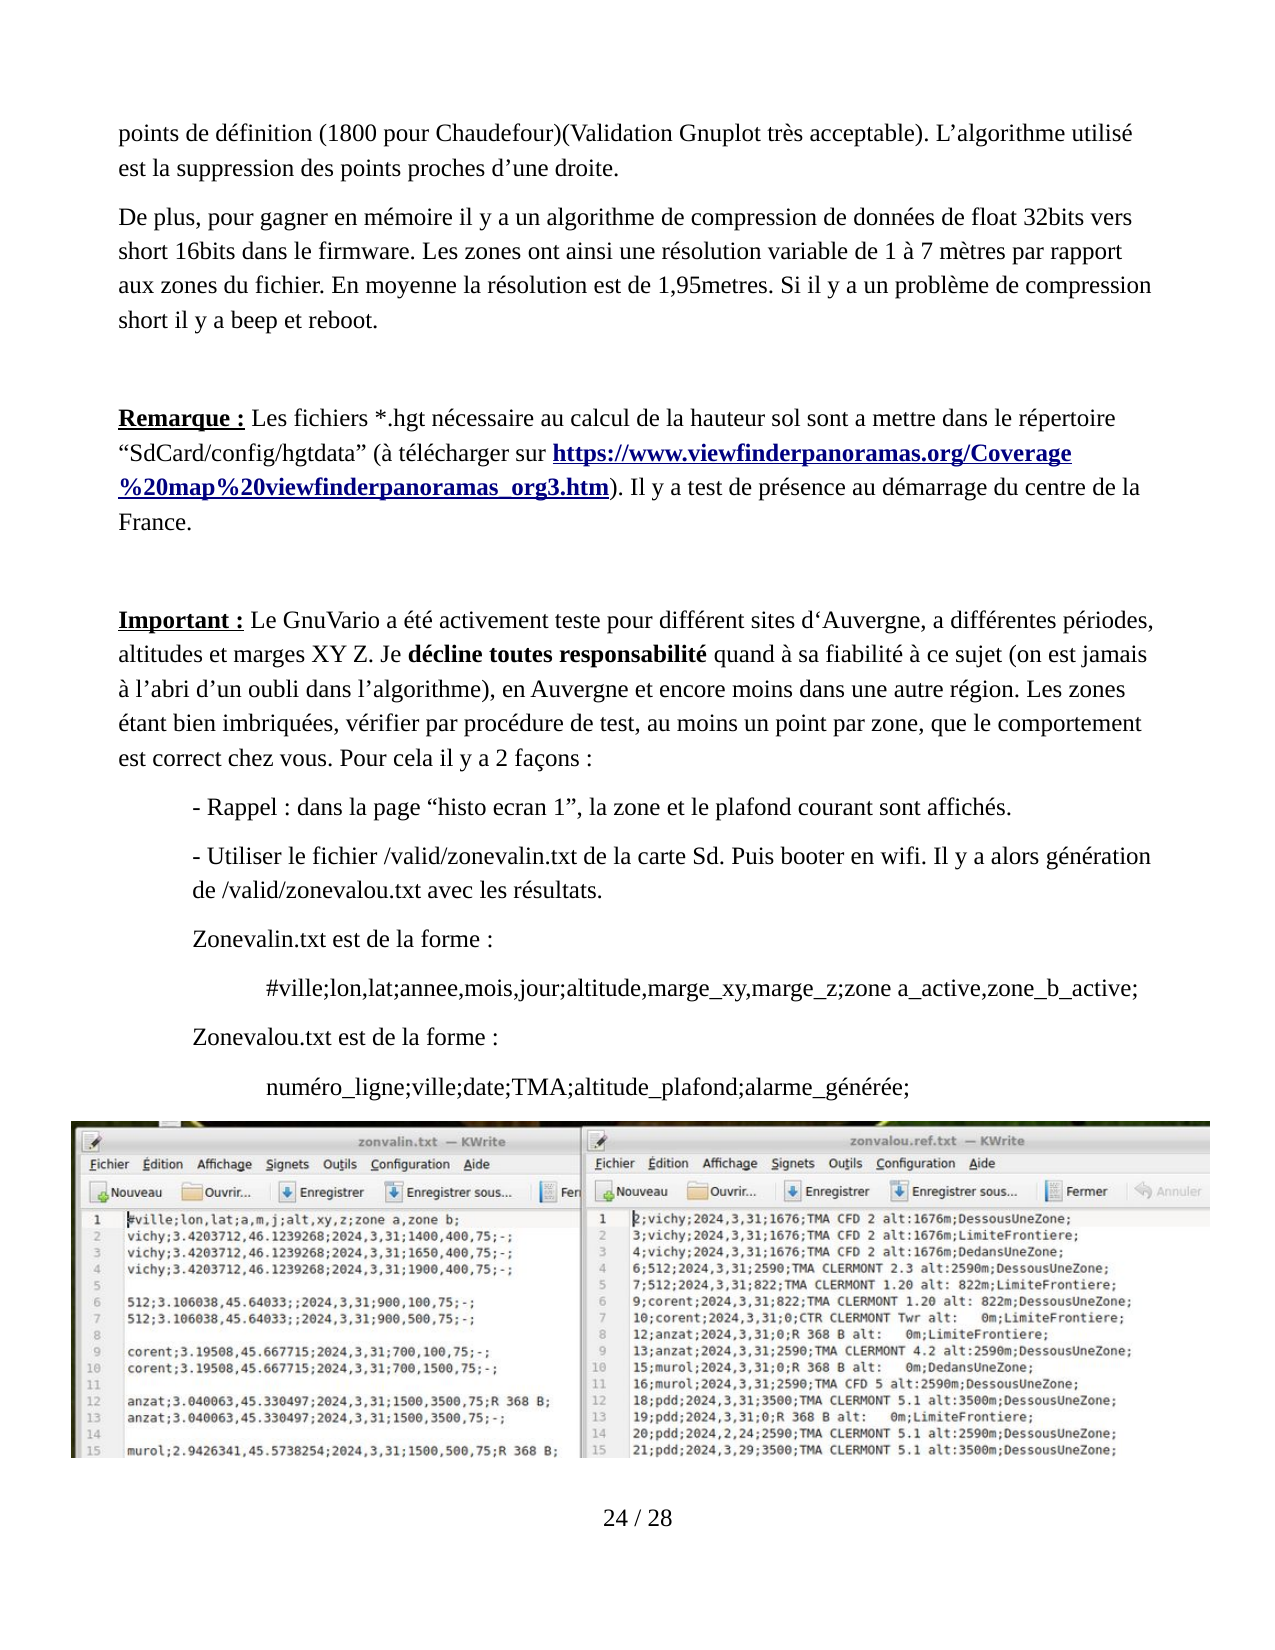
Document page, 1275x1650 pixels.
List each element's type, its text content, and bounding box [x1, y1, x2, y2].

text Zonevalin.txt est de la forme : [118, 924, 1157, 953]
text points de définition (1800 pour Chaudefour)(Validation Gnuplot très acceptable). L’algorithme utilisé est la suppression des points proches d’une droite. [118, 118, 1157, 181]
picture [71, 1121, 1210, 1458]
text Important : Le GnuVario a été activement teste pour différent sites d‘Auvergne, a différentes périodes, altitudes et marges XY Z. Je décline toutes responsabilité quand à sa fiabilité à ce sujet (on est jamais à l’abri d’un oubli dans l’algorithme), en Auvergne et encore moins dans une autre région. Les zones étant bien imbriquées, vérifier par procédure de test, au moins un point par zone, que le comportement est correct chez vous. Pour cela il y a 2 façons : [118, 605, 1157, 771]
text Remarque : Les fichiers *.hgt nécessaire au calcul de la hauteur sol sont a mettre dans le répertoire “SdCard/config/hgtdata” (à télécharger sur https://www.viewfinderpanoramas.org/Coverage%20map%20viewfinderpanoramas_org3.htm). Il y a test de présence au démarrage du centre de la France. [118, 403, 1157, 535]
text - Rappel : dans la page “histo ecran 1”, la zone et le plafond courant sont affichés. [118, 792, 1157, 821]
text numéro_ligne;ville;date;TMA;altitude_plafond;alarme_générée; [118, 1072, 1157, 1100]
text Zonevalou.txt est de la forme : [118, 1022, 1157, 1051]
text #ville;lon,lat;annee,mois,jour;altitude,marge_xy,marge_z;zone a_active,zone_b_active; [118, 973, 1157, 1002]
text - Utiliser le fichier /valid/zonevalin.txt de la carte Sd. Puis booter en wifi. Il y a alors génération de /valid/zonevalou.txt avec les résultats. [118, 841, 1157, 904]
text De plus, pour gagner en mémoire il y a un algorithme de compression de données de float 32bits vers short 16bits dans le firmware. Les zones ont ainsi une résolution variable de 1 à 7 mètres par rapport aux zones du fichier. En moyenne la résolution est de 1,95metres. Si il y a un problème de compression short il y a beep et reboot. [118, 202, 1157, 334]
